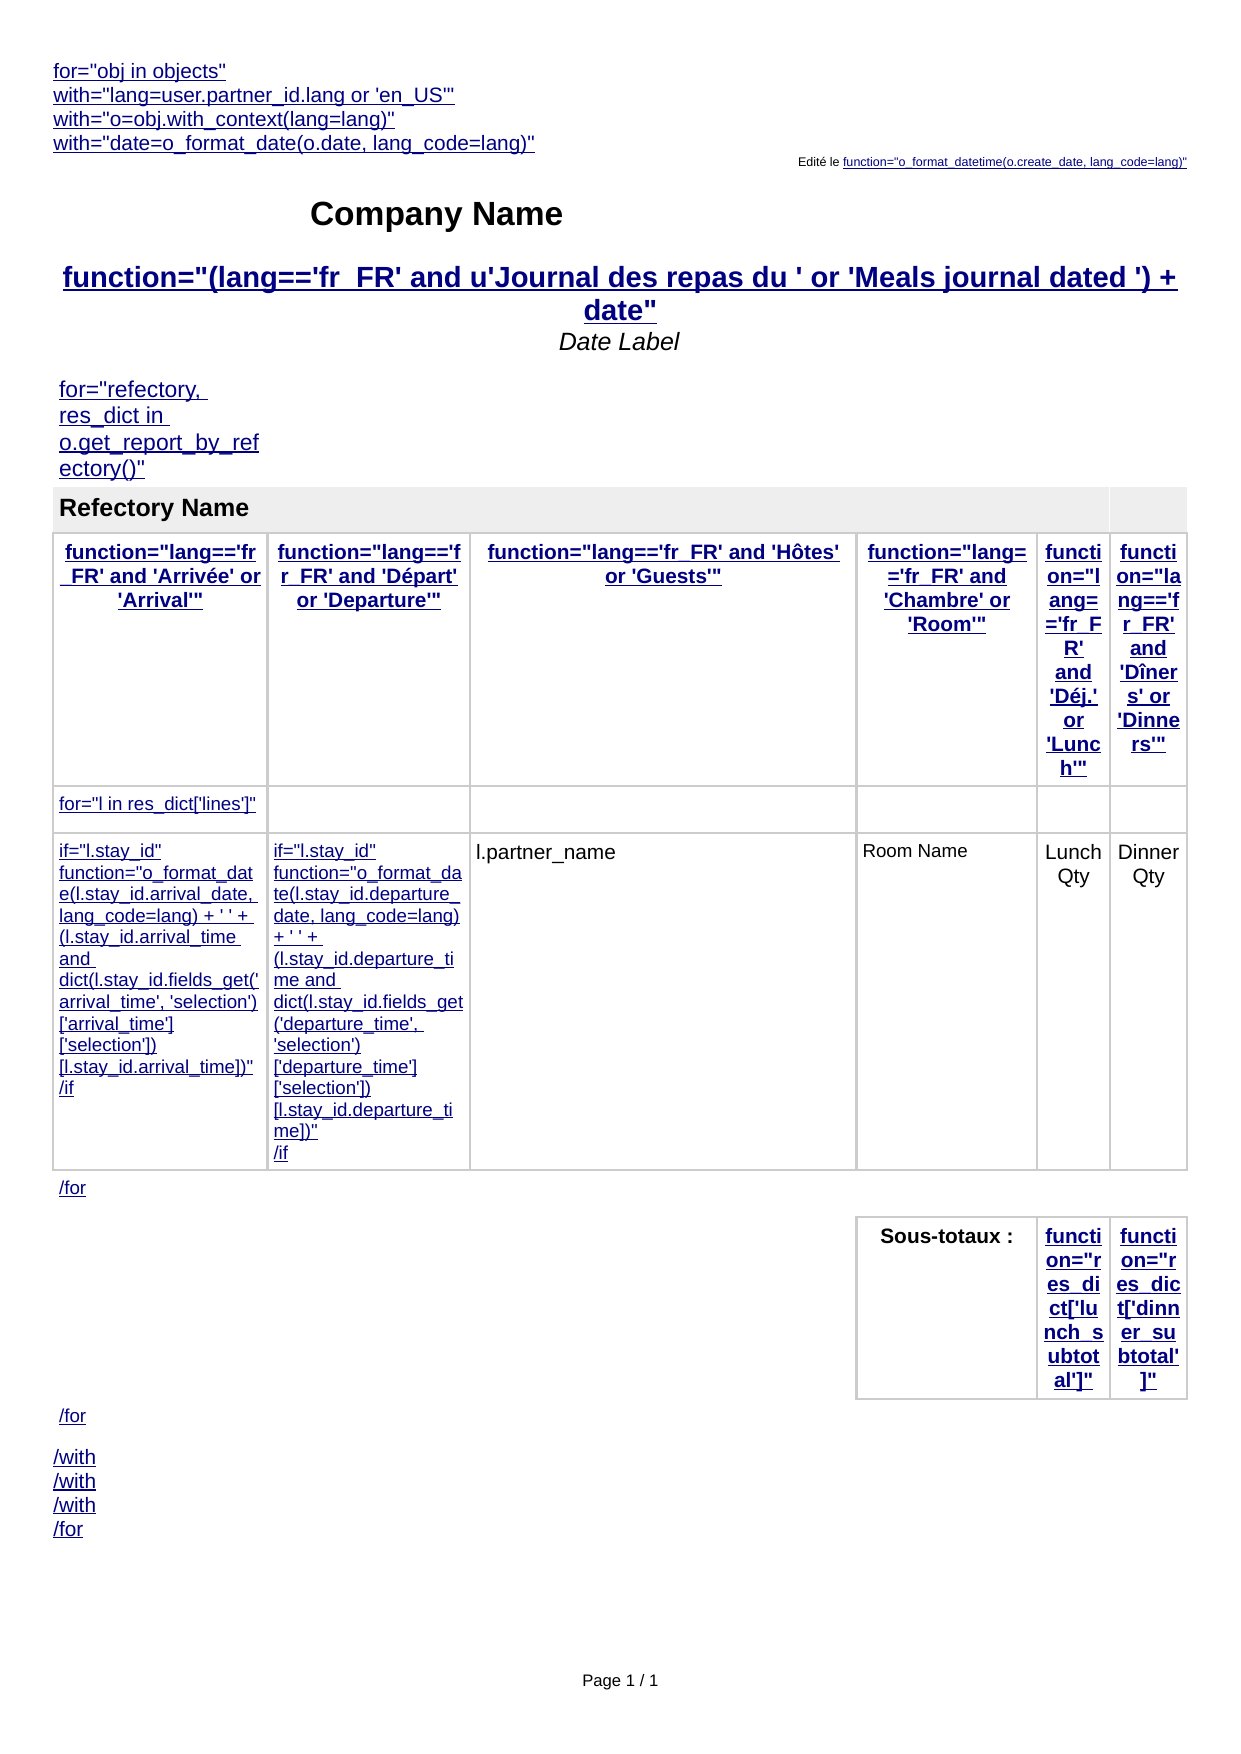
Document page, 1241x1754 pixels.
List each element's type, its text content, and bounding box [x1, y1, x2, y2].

table_cell function="lang=='fr_FR' and 'Dîners' or 'Dinners'" [1111, 534, 1186, 785]
table_cell [470, 1216, 855, 1397]
text with="lang=user.partner_id.lang or 'en_US'" [53, 83, 1187, 107]
table_cell [1037, 1400, 1109, 1444]
table_cell [268, 1216, 470, 1397]
table_header [53, 169, 310, 245]
table_cell [1038, 787, 1109, 832]
text /with [53, 1468, 1187, 1492]
table_cell [858, 787, 1036, 832]
table_cell [856, 1400, 1037, 1444]
table_cell [1110, 1400, 1187, 1444]
table_header Company Name [310, 169, 1187, 245]
table_cell [268, 1398, 470, 1444]
table_cell if="l.stay_id" function="o_format_date(l.stay_id.departure_date, lang_code=lang) + ' ' + (l.stay_id.departure_time and dict(l.stay_id.fields_get('departure_time', 'selection')['departure_time']['selection'])[l.stay_id.departure_time])" /if [269, 834, 469, 1169]
text with="o=obj.with_context(lang=lang)" [53, 107, 1187, 131]
table_cell Room Name [858, 834, 1036, 1169]
table_cell if="l.stay_id" function="o_format_date(l.stay_id.arrival_date, lang_code=lang) + ' ' + (l.stay_id.arrival_time and dict(l.stay_id.fields_get('arrival_time', 'selection')['arrival_time']['selection'])[l.stay_id.arrival_time])" /if [54, 834, 266, 1169]
table_header [470, 370, 856, 487]
table_cell Sous-totaux : [858, 1218, 1036, 1397]
table_cell [471, 787, 855, 832]
text Date Label [53, 327, 1187, 356]
table_header [856, 370, 1037, 487]
table_cell [470, 1171, 856, 1216]
table_cell function="lang=='fr_FR' and 'Départ' or 'Departure'" [269, 534, 469, 785]
table_cell [1037, 487, 1109, 532]
table_cell [856, 1171, 1037, 1216]
text /with [53, 1444, 1187, 1468]
text Edité le function="o_format_datetime(o.create_date, lang_code=lang)" [53, 155, 1187, 169]
text /with [53, 1492, 1187, 1516]
text function="(lang=='fr_FR' and u'Journal des repas du ' or 'Meals journal dated ') + date" [53, 260, 1187, 327]
table_cell function="res_dict['lunch_subtotal']" [1038, 1218, 1109, 1397]
table_cell [1110, 487, 1187, 532]
table_cell for="l in res_dict['lines']" [54, 787, 266, 832]
table_cell function="lang=='fr_FR' and 'Arrivée' or 'Arrival'" [54, 534, 266, 785]
table_header for="refectory, res_dict in o.get_report_by_refectory()" [53, 370, 267, 487]
table_cell function="res_dict['dinner_subtotal']" [1111, 1218, 1186, 1397]
table_cell function="lang=='fr_FR' and 'Chambre' or 'Room'" [858, 534, 1036, 785]
text /for [53, 1516, 1187, 1540]
table_cell Dinner Qty [1111, 834, 1186, 1169]
table_cell function="lang=='fr_FR' and 'Déj.' or 'Lunch'" [1038, 534, 1109, 785]
table_cell function="lang=='fr_FR' and 'Hôtes' or 'Guests'" [471, 534, 855, 785]
text with="date=o_format_date(o.date, lang_code=lang)" [53, 131, 1187, 155]
table_cell l.partner_name [471, 834, 855, 1169]
table_cell [1037, 1171, 1109, 1216]
table_cell [268, 1171, 470, 1216]
table_header [268, 370, 470, 487]
table_header [1110, 370, 1187, 487]
table_cell Refectory Name [53, 487, 1037, 532]
table_header [1037, 370, 1109, 487]
table_cell /for [53, 1398, 267, 1444]
table_cell [1111, 787, 1186, 832]
table_cell /for [53, 1171, 267, 1216]
table_cell Lunch Qty [1038, 834, 1109, 1169]
table_cell [53, 1216, 267, 1397]
table_cell [269, 787, 469, 832]
text for="obj in objects" [53, 59, 1187, 83]
table_cell [1110, 1171, 1187, 1216]
table_cell [470, 1398, 856, 1444]
